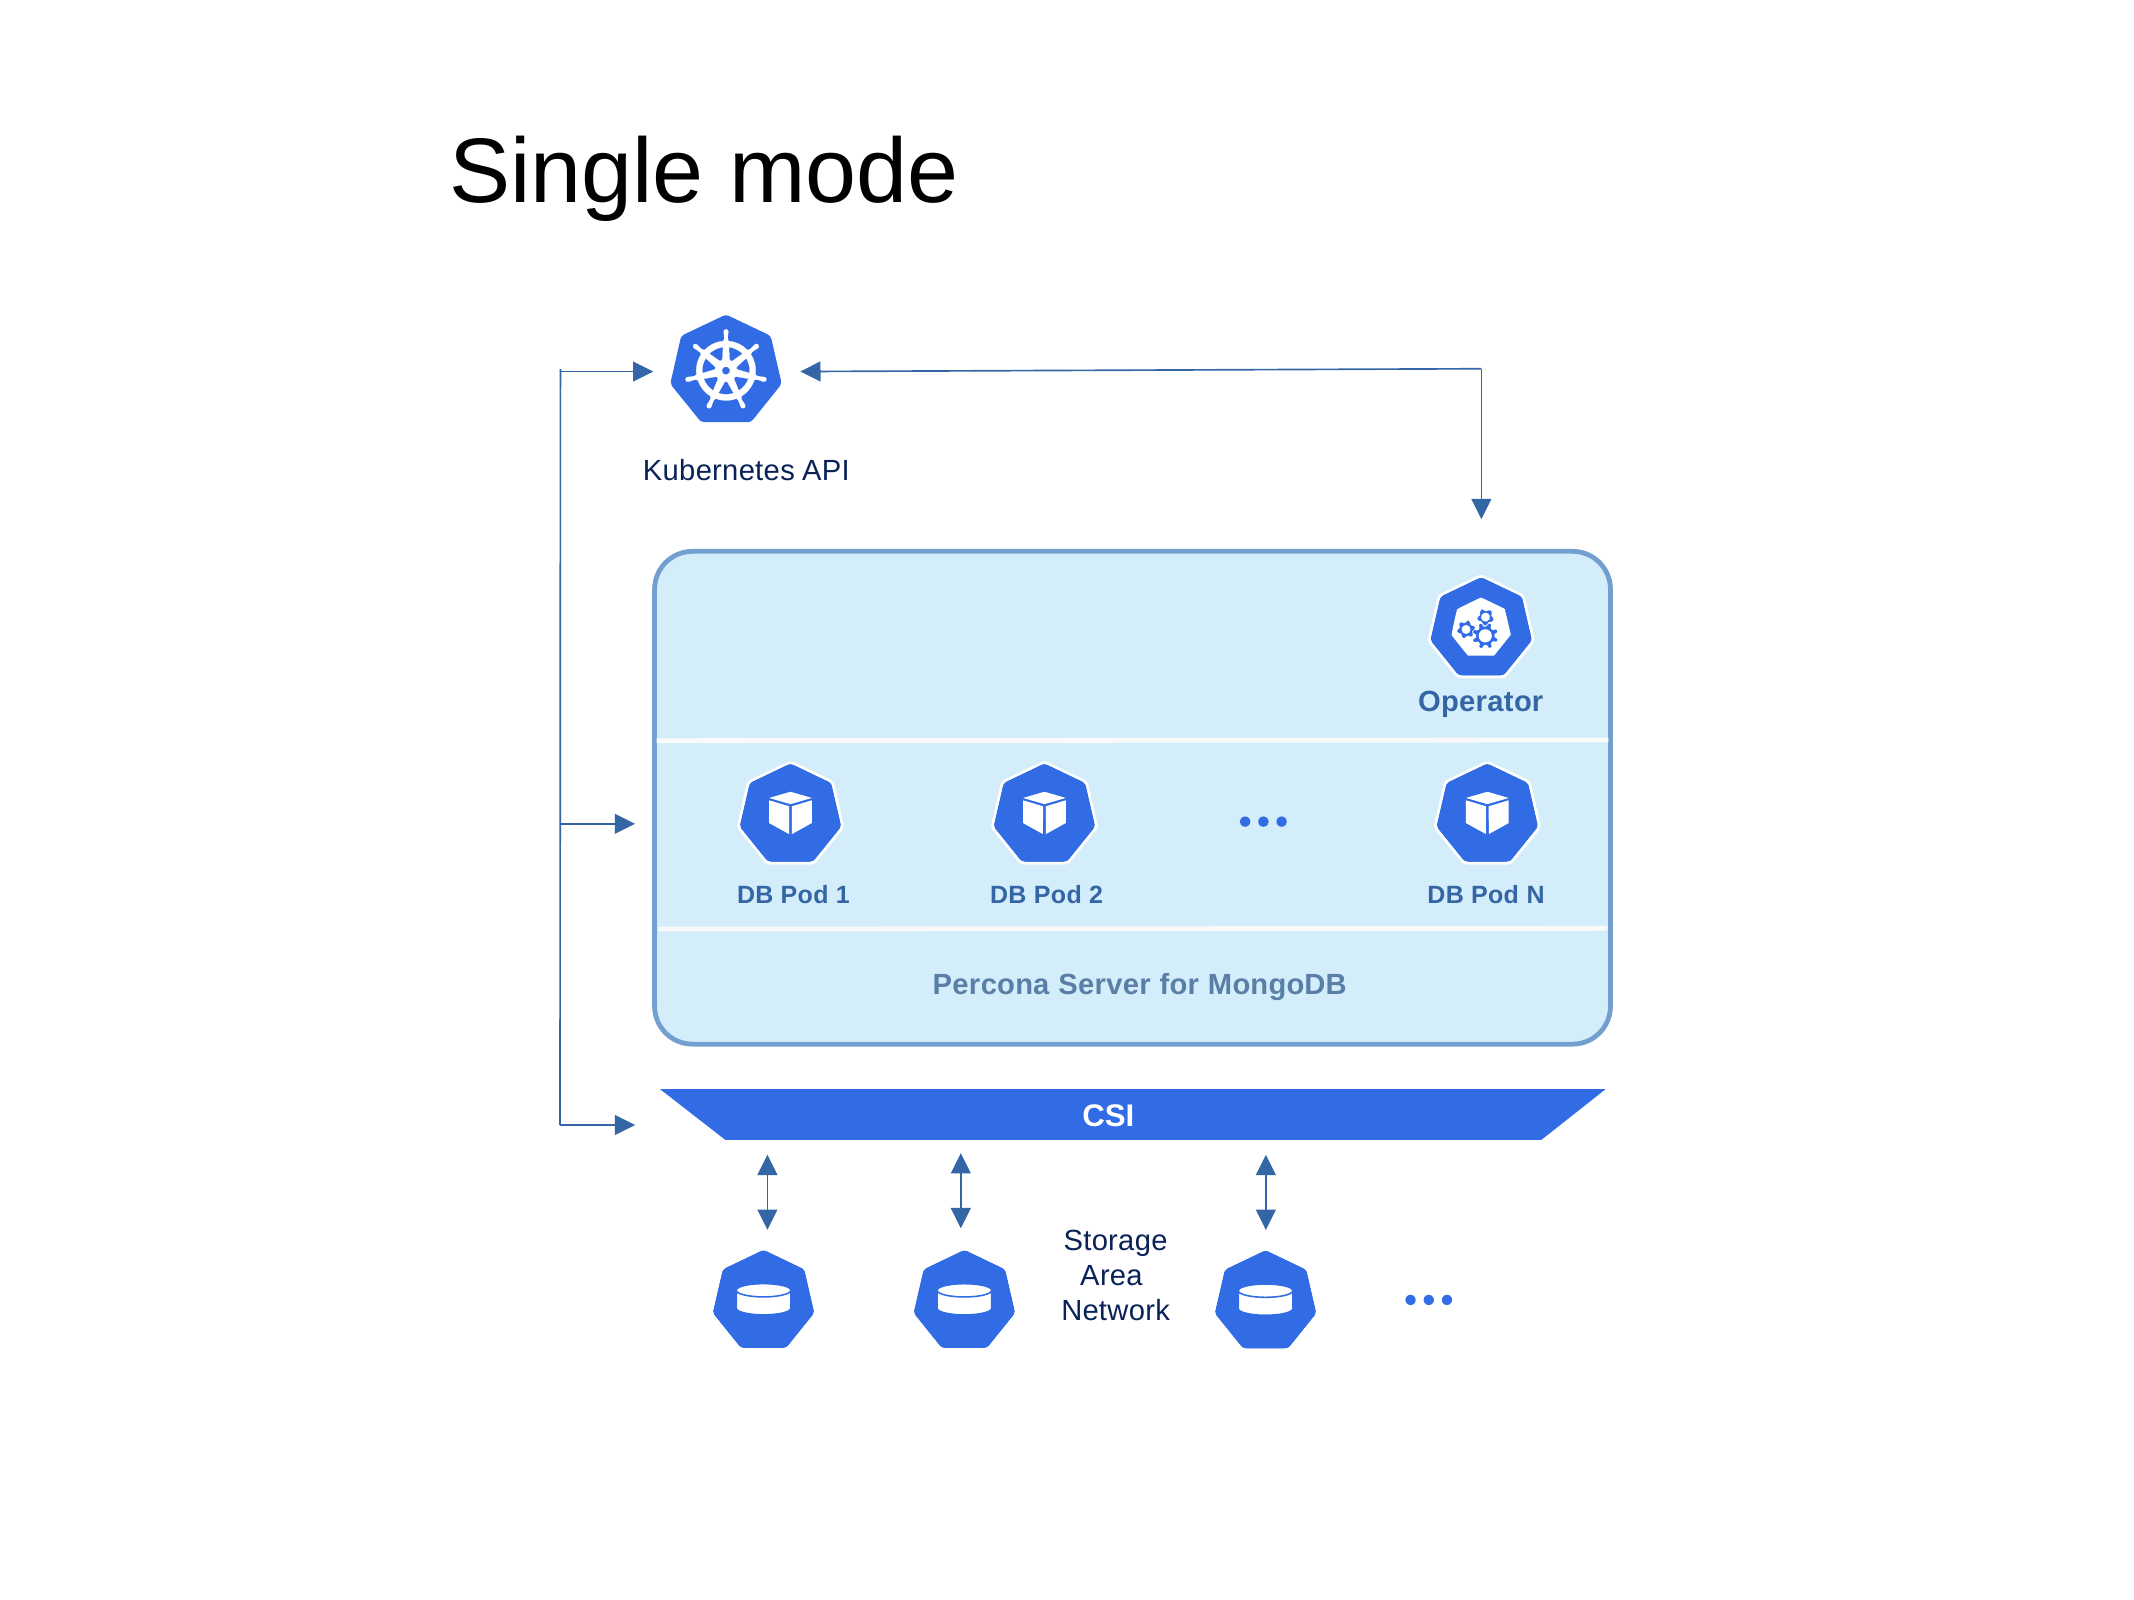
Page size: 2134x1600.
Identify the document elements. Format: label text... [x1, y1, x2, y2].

text_box Kubernetes API [634, 442, 859, 495]
picture [1427, 574, 1535, 679]
picture [668, 312, 786, 427]
text_box DB Pod 2 [981, 870, 1112, 917]
text_box DB Pod 1 [728, 870, 859, 917]
text_box Single mode [434, 112, 1760, 230]
picture [991, 761, 1098, 865]
text_box Percona Server for MongoDB [788, 956, 1493, 1009]
text_box Operator [1409, 673, 1553, 726]
picture [1434, 761, 1541, 865]
picture [737, 761, 844, 865]
text_box Storage Area Network [977, 1213, 1255, 1335]
text_box DB Pod N [1419, 870, 1554, 917]
picture [911, 1247, 1018, 1351]
text_box [408, 278, 1759, 1382]
text_box CSI [1067, 1090, 1156, 1142]
picture [1212, 1248, 1319, 1352]
picture [710, 1247, 817, 1351]
